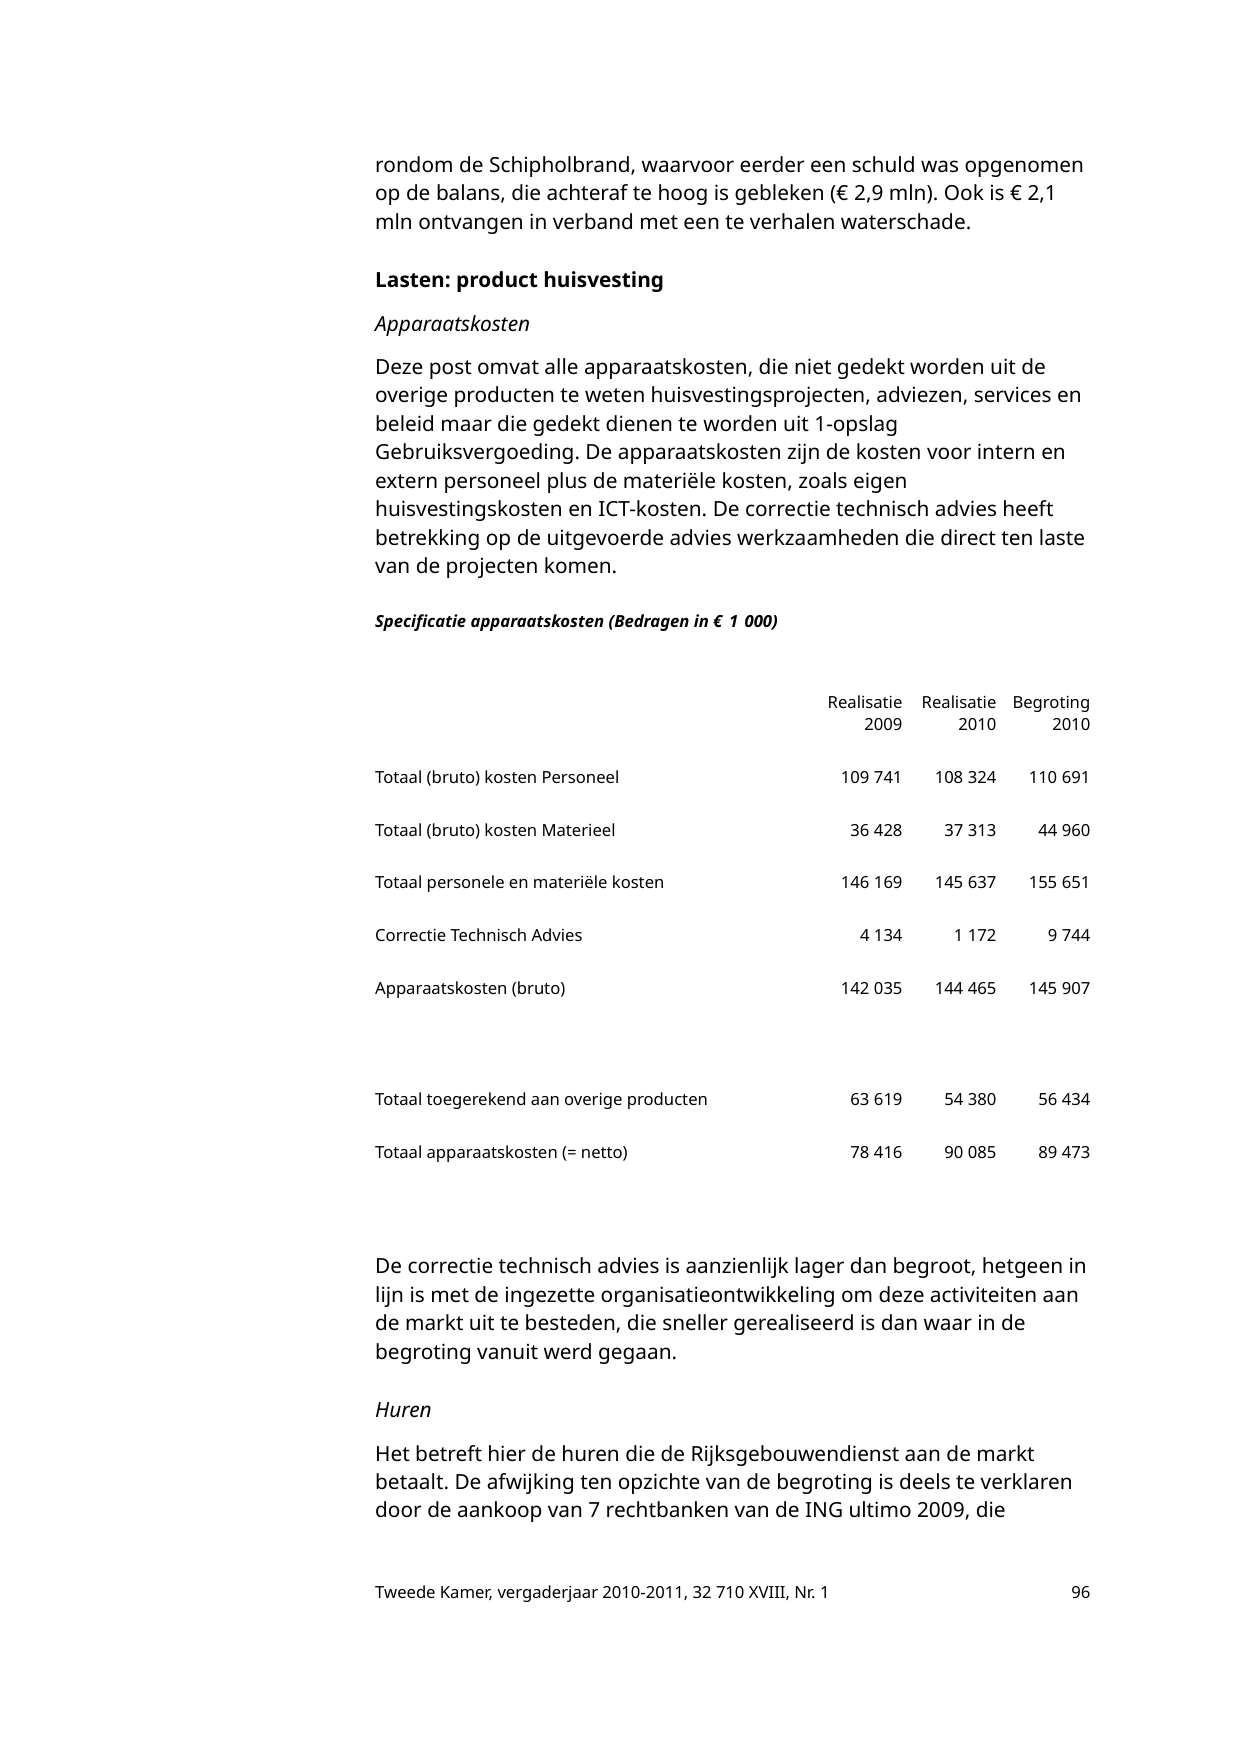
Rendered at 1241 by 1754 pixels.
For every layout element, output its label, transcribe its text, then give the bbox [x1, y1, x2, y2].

table_cell 145 637 [902, 871, 996, 924]
table_cell [808, 1029, 902, 1088]
text Lasten: product huisvesting [375, 265, 1090, 294]
table_cell 144 465 [902, 977, 996, 1029]
table_cell 63 619 [808, 1088, 902, 1140]
table_cell 145 907 [996, 977, 1090, 1029]
table_cell Totaal toegerekend aan overige producten [375, 1088, 808, 1140]
table_cell Totaal (bruto) kosten Materieel [375, 819, 808, 871]
table_header [375, 690, 808, 766]
table_cell 90 085 [902, 1140, 996, 1193]
table_cell 37 313 [902, 819, 996, 871]
table_cell 110 691 [996, 766, 1090, 818]
table_cell Totaal (bruto) kosten Personeel [375, 766, 808, 818]
table_cell 44 960 [996, 819, 1090, 871]
table_cell 36 428 [808, 819, 902, 871]
text Specificatie apparaatskosten (Bedragen in € 1 000) [375, 610, 1090, 632]
table_cell 78 416 [808, 1140, 902, 1193]
table_cell [902, 1029, 996, 1088]
table_cell 89 473 [996, 1140, 1090, 1193]
table_cell Correctie Technisch Advies [375, 924, 808, 977]
table_cell 4 134 [808, 924, 902, 977]
table_cell 1 172 [902, 924, 996, 977]
table_cell Totaal apparaatskosten (= netto) [375, 1140, 808, 1193]
table_cell 56 434 [996, 1088, 1090, 1140]
table_cell 108 324 [902, 766, 996, 818]
table_cell Apparaatskosten (bruto) [375, 977, 808, 1029]
text Deze post omvat alle apparaatskosten, die niet gedekt worden uit de overige producten te weten huisvestingsprojecten, adviezen, services en beleid maar die gedekt dienen te worden uit 1-opslag Gebruiksvergoeding. De apparaatskosten zijn de kosten voor intern en extern personeel plus de materiële kosten, zoals eigen huisvestingskosten en ICT-kosten. De correctie technisch advies heeft betrekking op de uitgevoerde advies werkzaamheden die direct ten laste van de projecten komen. [375, 352, 1090, 580]
table_cell 9 744 [996, 924, 1090, 977]
text rondom de Schipholbrand, waarvoor eerder een schuld was opgenomen op de balans, die achteraf te hoog is gebleken (€ 2,9 mln). Ook is € 2,1 mln ontvangen in verband met een te verhalen waterschade. [375, 150, 1090, 235]
table_cell Totaal personele en materiële kosten [375, 871, 808, 924]
table_cell 142 035 [808, 977, 902, 1029]
table_cell 146 169 [808, 871, 902, 924]
table_cell 109 741 [808, 766, 902, 818]
table_header Begroting 2010 [996, 690, 1090, 766]
table_cell [996, 1029, 1090, 1088]
table_cell 155 651 [996, 871, 1090, 924]
text Huren [375, 1395, 1090, 1424]
table_cell 54 380 [902, 1088, 996, 1140]
table_header Realisatie 2010 [902, 690, 996, 766]
text De correctie technisch advies is aanzienlijk lager dan begroot, hetgeen in lijn is met de ingezette organisatieontwikkeling om deze activiteiten aan de markt uit te besteden, die sneller gerealiseerd is dan waar in de begroting vanuit werd gegaan. [375, 1252, 1090, 1365]
table_header Realisatie 2009 [808, 690, 902, 766]
text Het betreft hier de huren die de Rijksgebouwendienst aan de markt betaalt. De afwijking ten opzichte van de begroting is deels te verklaren door de aankoop van 7 rechtbanken van de ING ultimo 2009, die [375, 1439, 1090, 1524]
text Apparaatskosten [375, 309, 1090, 337]
table_cell [375, 1029, 808, 1088]
